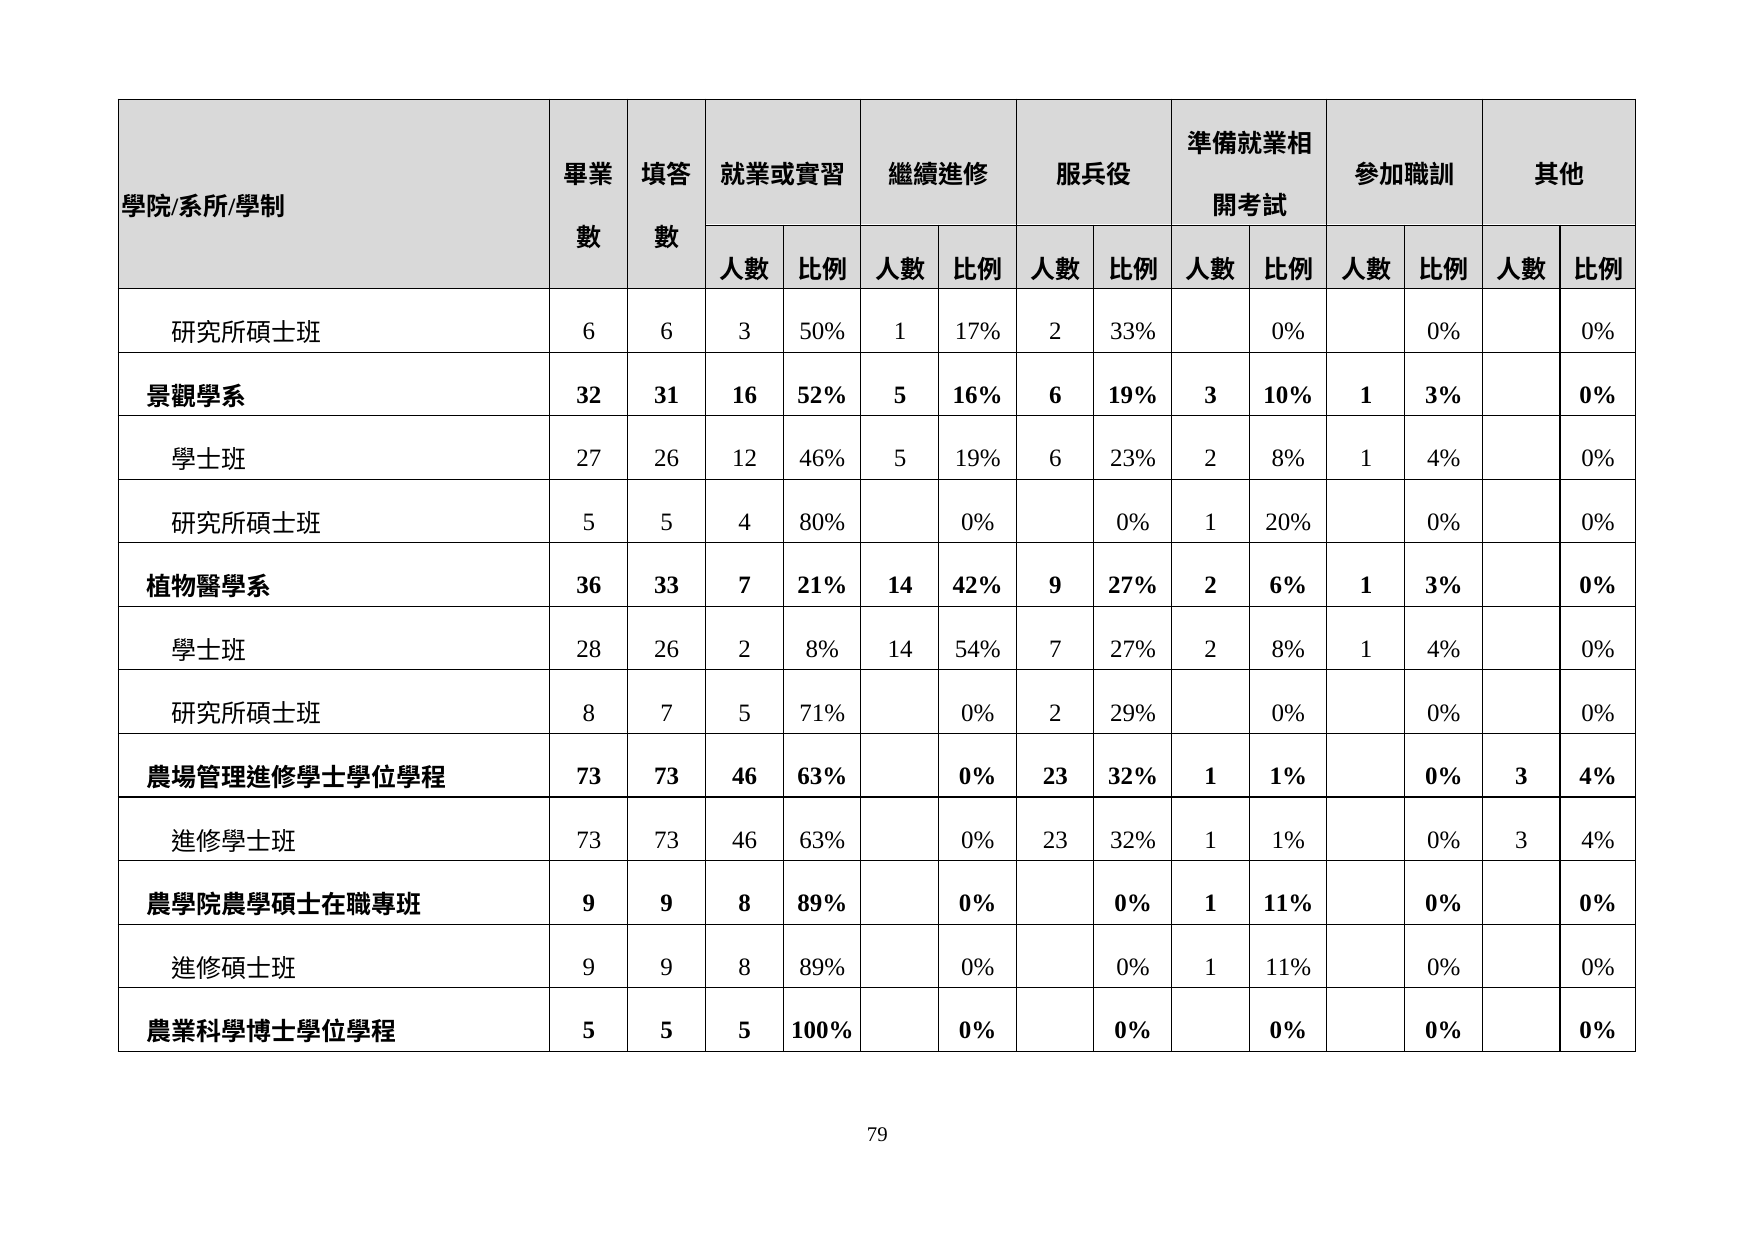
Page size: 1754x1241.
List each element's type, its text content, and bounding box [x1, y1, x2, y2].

table_cell 0% [1561, 480, 1635, 542]
table_cell 進修學士班 [119, 798, 549, 860]
table_cell 50% [784, 289, 860, 352]
table_cell 9 [550, 861, 627, 923]
table_cell 1% [1250, 798, 1326, 860]
table_header 繼續進修 [861, 100, 1016, 224]
table_cell 54% [939, 607, 1016, 669]
table_cell 農業科學博士學位學程 [119, 988, 549, 1051]
table_cell 0% [1561, 988, 1635, 1051]
table_cell [1327, 289, 1404, 352]
table_cell 研究所碩士班 [119, 289, 549, 352]
table_cell 6% [1250, 543, 1326, 606]
table_cell 9 [628, 861, 705, 923]
table_cell 0% [939, 925, 1016, 987]
table_cell 14 [861, 607, 938, 669]
table_cell 比例 [1405, 226, 1482, 288]
table_cell 17% [939, 289, 1016, 352]
table_cell 0% [1094, 480, 1171, 542]
table_cell 景觀學系 [119, 353, 549, 415]
table_cell 27% [1094, 543, 1171, 606]
table_cell 學士班 [119, 607, 549, 669]
table_header 準備就業相閞考試 [1172, 100, 1326, 224]
table_cell 31 [628, 353, 705, 415]
table_cell 0% [1561, 543, 1635, 606]
table_cell 11% [1250, 925, 1326, 987]
table_cell 0% [1561, 289, 1635, 352]
table_cell 1% [1250, 734, 1326, 796]
table_header 就業或實習 [706, 100, 860, 224]
table_cell 研究所碩士班 [119, 480, 549, 542]
table_cell 人數 [1172, 226, 1249, 288]
table_cell 73 [628, 798, 705, 860]
table_cell 進修碩士班 [119, 925, 549, 987]
table_cell 26 [628, 607, 705, 669]
table_cell [861, 670, 938, 733]
table_cell 6 [550, 289, 627, 352]
table_cell 14 [861, 543, 938, 606]
table_cell 比例 [1250, 226, 1326, 288]
table_cell [861, 988, 938, 1051]
table_cell 3 [1172, 353, 1249, 415]
table_cell 28 [550, 607, 627, 669]
table_cell 46 [706, 798, 783, 860]
table_cell [861, 480, 938, 542]
table_cell 19% [939, 416, 1016, 479]
table_cell 89% [784, 861, 860, 923]
table_cell 21% [784, 543, 860, 606]
table_cell 4 [706, 480, 783, 542]
table_header 服兵役 [1017, 100, 1171, 224]
table_cell 0% [1561, 670, 1635, 733]
table_cell 27% [1094, 607, 1171, 669]
table_cell 5 [706, 988, 783, 1051]
table_cell [1327, 925, 1404, 987]
table_cell 1 [1327, 543, 1404, 606]
table_cell 0% [939, 988, 1016, 1051]
table_cell 46 [706, 734, 783, 796]
table_cell 63% [784, 798, 860, 860]
table_cell 0% [1094, 925, 1171, 987]
table_cell 2 [1017, 289, 1093, 352]
table_cell 63% [784, 734, 860, 796]
table_cell 32% [1094, 734, 1171, 796]
table_cell 0% [1405, 861, 1482, 923]
table_cell [1483, 670, 1559, 733]
table_cell 0% [1405, 988, 1482, 1051]
table_cell 8 [706, 861, 783, 923]
table_cell 3 [1483, 734, 1559, 796]
table_cell 4% [1561, 734, 1635, 796]
table_cell [1327, 480, 1404, 542]
table_cell 0% [1250, 289, 1326, 352]
table_cell 23 [1017, 734, 1093, 796]
table_cell [1483, 416, 1559, 479]
table_cell 29% [1094, 670, 1171, 733]
table_cell [1483, 861, 1559, 923]
table_cell 10% [1250, 353, 1326, 415]
table_cell 5 [861, 416, 938, 479]
table_cell 0% [1405, 670, 1482, 733]
table_cell 植物醫學系 [119, 543, 549, 606]
table_cell 學士班 [119, 416, 549, 479]
table_header 參加職訓 [1327, 100, 1482, 224]
table_cell [1483, 543, 1559, 606]
table_cell 1 [1172, 798, 1249, 860]
table_cell 26 [628, 416, 705, 479]
table_cell 0% [1250, 988, 1326, 1051]
table_cell 5 [706, 670, 783, 733]
table_cell 農學院農學碩士在職專班 [119, 861, 549, 923]
table_cell 0% [1561, 861, 1635, 923]
table_cell [1172, 289, 1249, 352]
table_cell [1483, 925, 1559, 987]
table_cell 73 [628, 734, 705, 796]
table_cell 9 [1017, 543, 1093, 606]
table_cell [1483, 289, 1559, 352]
table_cell 3% [1405, 543, 1482, 606]
table_cell 5 [861, 353, 938, 415]
table_header 畢業數 [550, 100, 627, 288]
table_header 其他 [1483, 100, 1635, 224]
table_cell 12 [706, 416, 783, 479]
table_cell 1 [1172, 480, 1249, 542]
table_cell 0% [939, 670, 1016, 733]
table_cell 2 [706, 607, 783, 669]
table_cell 3 [1483, 798, 1559, 860]
table_cell 8 [550, 670, 627, 733]
table_cell 33% [1094, 289, 1171, 352]
table_cell 1 [1327, 353, 1404, 415]
table_cell 0% [1405, 798, 1482, 860]
table_cell 0% [939, 734, 1016, 796]
table_cell 1 [1172, 925, 1249, 987]
table_cell 2 [1172, 607, 1249, 669]
table_header 填答數 [628, 100, 705, 288]
table_cell 6 [1017, 416, 1093, 479]
table_cell [1483, 607, 1559, 669]
table_cell [861, 861, 938, 923]
table_cell 比例 [1094, 226, 1171, 288]
table_cell 0% [939, 480, 1016, 542]
table_cell [1017, 988, 1093, 1051]
table_cell 人數 [1483, 226, 1559, 288]
table_cell [1172, 988, 1249, 1051]
table_cell 32 [550, 353, 627, 415]
table_cell [1327, 670, 1404, 733]
table_cell 36 [550, 543, 627, 606]
table_cell [1483, 988, 1559, 1051]
table_cell [1327, 861, 1404, 923]
table_cell 0% [939, 861, 1016, 923]
table_cell 46% [784, 416, 860, 479]
table_cell 0% [1405, 289, 1482, 352]
table_cell 0% [1561, 416, 1635, 479]
table_cell 4% [1405, 607, 1482, 669]
table_cell [861, 925, 938, 987]
table_cell 32% [1094, 798, 1171, 860]
table_cell 73 [550, 798, 627, 860]
table_cell 71% [784, 670, 860, 733]
table_cell 0% [1405, 734, 1482, 796]
table_cell 人數 [706, 226, 783, 288]
table_cell 2 [1172, 543, 1249, 606]
table_cell 27 [550, 416, 627, 479]
table_cell 人數 [861, 226, 938, 288]
table_cell [1327, 734, 1404, 796]
table_cell [1017, 480, 1093, 542]
table_cell 33 [628, 543, 705, 606]
table_cell 0% [1561, 607, 1635, 669]
table_cell 1 [1172, 734, 1249, 796]
table_cell 1 [1172, 861, 1249, 923]
table_cell 8 [706, 925, 783, 987]
table_cell 4% [1561, 798, 1635, 860]
table_cell 16% [939, 353, 1016, 415]
table_cell 人數 [1017, 226, 1093, 288]
table_cell [1172, 670, 1249, 733]
table_cell 11% [1250, 861, 1326, 923]
table_cell 8% [1250, 607, 1326, 669]
table_cell 0% [939, 798, 1016, 860]
table_cell 23% [1094, 416, 1171, 479]
table_cell 7 [1017, 607, 1093, 669]
table_cell 2 [1017, 670, 1093, 733]
table_cell 8% [1250, 416, 1326, 479]
table_cell [1327, 988, 1404, 1051]
table_cell 2 [1172, 416, 1249, 479]
table_cell 9 [550, 925, 627, 987]
table_cell 7 [706, 543, 783, 606]
table_cell 89% [784, 925, 860, 987]
table_cell 4% [1405, 416, 1482, 479]
table_cell 研究所碩士班 [119, 670, 549, 733]
table_cell [1017, 861, 1093, 923]
table_cell 5 [628, 480, 705, 542]
table_cell 3% [1405, 353, 1482, 415]
table_cell 比例 [784, 226, 860, 288]
table_cell 80% [784, 480, 860, 542]
table_cell 16 [706, 353, 783, 415]
table_cell 7 [628, 670, 705, 733]
table_cell 20% [1250, 480, 1326, 542]
table_cell 1 [1327, 607, 1404, 669]
table_cell 比例 [939, 226, 1016, 288]
table_cell 0% [1405, 480, 1482, 542]
table_cell 9 [628, 925, 705, 987]
table_cell 1 [1327, 416, 1404, 479]
table_cell 0% [1094, 988, 1171, 1051]
table_cell 19% [1094, 353, 1171, 415]
table_cell 0% [1250, 670, 1326, 733]
table_cell 73 [550, 734, 627, 796]
table_cell [1327, 798, 1404, 860]
table_cell 52% [784, 353, 860, 415]
table_cell 0% [1561, 925, 1635, 987]
table_cell 5 [550, 988, 627, 1051]
table_cell 23 [1017, 798, 1093, 860]
table_cell 比例 [1561, 226, 1635, 288]
table_cell 0% [1561, 353, 1635, 415]
table_cell 8% [784, 607, 860, 669]
table_cell 0% [1405, 925, 1482, 987]
table_cell 6 [1017, 353, 1093, 415]
table_cell 5 [628, 988, 705, 1051]
table_cell 100% [784, 988, 860, 1051]
table_cell 42% [939, 543, 1016, 606]
table_header 學院/系所/學制 [119, 100, 549, 288]
table_cell [1483, 353, 1559, 415]
table_cell 人數 [1327, 226, 1404, 288]
table_cell [861, 734, 938, 796]
table_cell 6 [628, 289, 705, 352]
table_cell [861, 798, 938, 860]
table_cell [1017, 925, 1093, 987]
table_cell 農場管理進修學士學位學程 [119, 734, 549, 796]
table_cell 3 [706, 289, 783, 352]
table_cell [1483, 480, 1559, 542]
table_cell 5 [550, 480, 627, 542]
table_cell 1 [861, 289, 938, 352]
table_cell 0% [1094, 861, 1171, 923]
